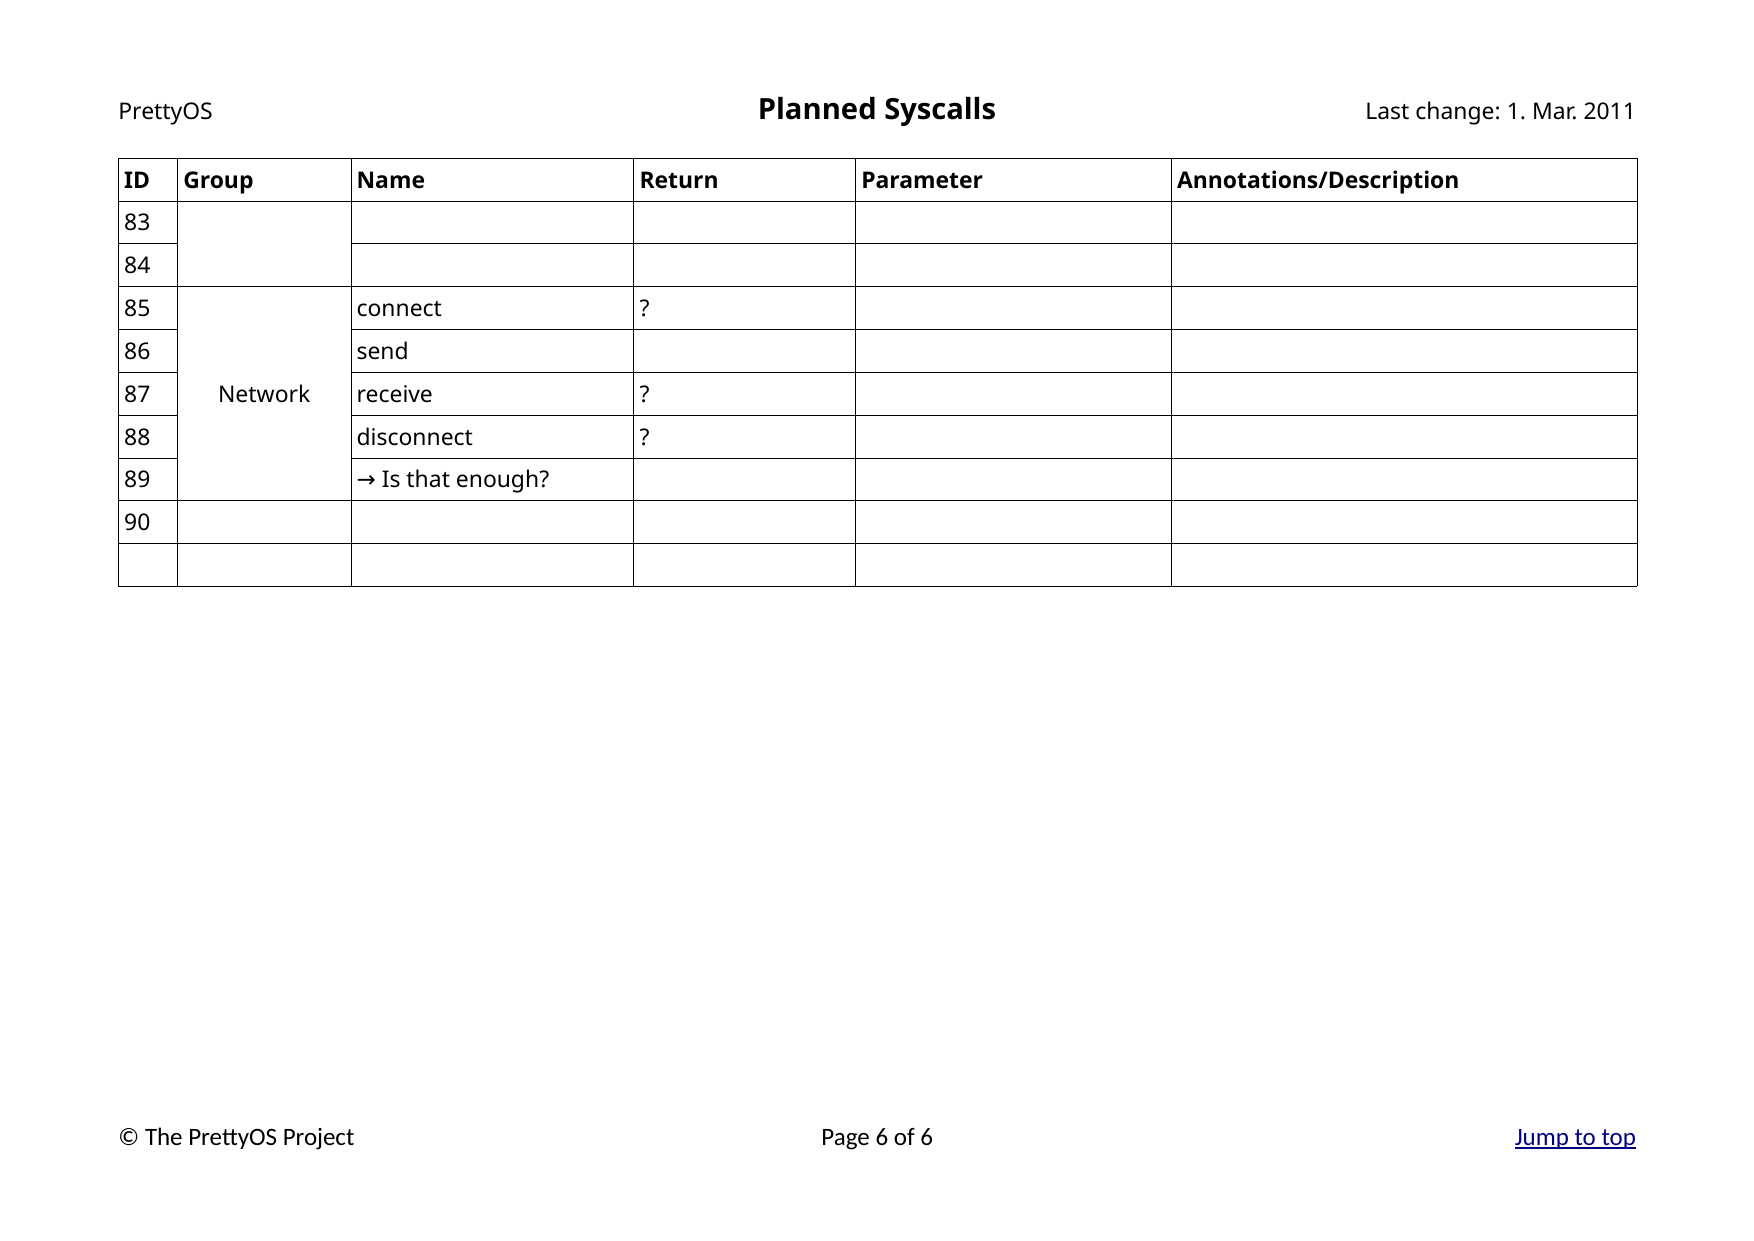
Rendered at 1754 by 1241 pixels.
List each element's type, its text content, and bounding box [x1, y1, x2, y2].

table_header Group [178, 159, 351, 201]
table_cell [1172, 202, 1637, 243]
table_cell ? [634, 373, 855, 414]
table_cell 84 [119, 244, 177, 286]
table_header Return [634, 159, 855, 201]
table_header Parameter [856, 159, 1171, 201]
table_cell [634, 202, 855, 243]
table_cell [1172, 544, 1637, 586]
table_cell ? [634, 287, 855, 329]
table_cell [856, 416, 1171, 457]
table_cell [1172, 416, 1637, 457]
table_cell [1172, 287, 1637, 329]
table_cell [634, 501, 855, 543]
table_cell 89 [119, 459, 177, 500]
table_header ID [119, 159, 177, 201]
table_cell [634, 244, 855, 286]
table_cell [856, 501, 1171, 543]
table_cell 86 [119, 330, 177, 372]
table_header Annotations/Description [1172, 159, 1637, 201]
table_cell [856, 544, 1171, 586]
table_cell receive [352, 373, 633, 414]
table_cell disconnect [352, 416, 633, 457]
table_cell 90 [119, 501, 177, 543]
table_header Name [352, 159, 633, 201]
table_cell [178, 544, 351, 586]
table_cell [1172, 459, 1637, 500]
table_cell [352, 544, 633, 586]
table_cell ? [634, 416, 855, 457]
table_cell [856, 202, 1171, 243]
table_cell [352, 244, 633, 286]
table_cell 88 [119, 416, 177, 457]
table_cell [856, 373, 1171, 414]
table_cell Network [178, 287, 351, 500]
table_cell [1172, 330, 1637, 372]
table_cell 83 [119, 202, 177, 243]
table_cell [352, 501, 633, 543]
table_cell [856, 244, 1171, 286]
table_cell [856, 287, 1171, 329]
table_cell 87 [119, 373, 177, 414]
table_cell [634, 330, 855, 372]
table_cell [634, 459, 855, 500]
table_cell [856, 330, 1171, 372]
table_cell connect [352, 287, 633, 329]
table_cell send [352, 330, 633, 372]
table_cell [178, 202, 351, 286]
table_cell [856, 459, 1171, 500]
table_cell → Is that enough? [352, 459, 633, 500]
table_cell [119, 544, 177, 586]
table_cell [1172, 501, 1637, 543]
table_cell [178, 501, 351, 543]
table_cell [1172, 373, 1637, 414]
table_cell [352, 202, 633, 243]
table_cell [634, 544, 855, 586]
table_cell [1172, 244, 1637, 286]
table_cell 85 [119, 287, 177, 329]
